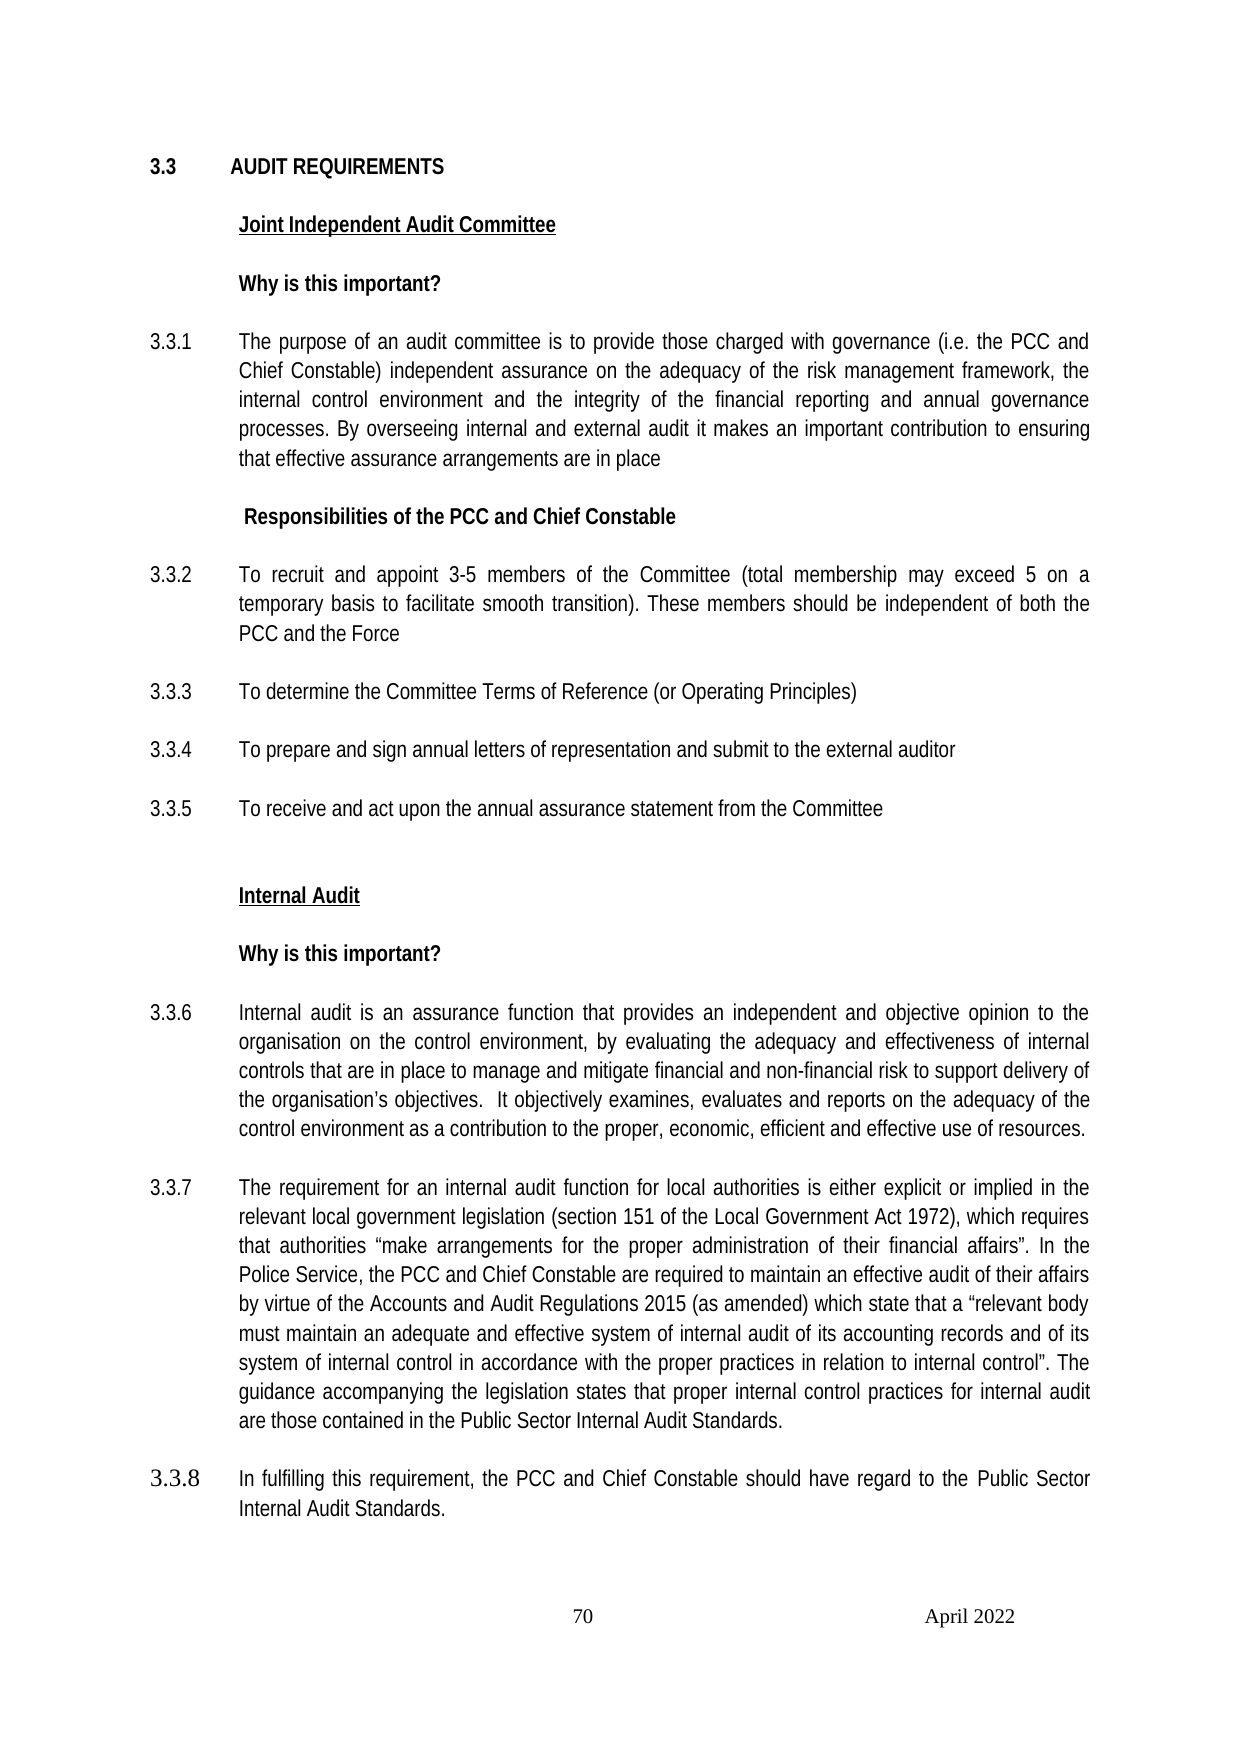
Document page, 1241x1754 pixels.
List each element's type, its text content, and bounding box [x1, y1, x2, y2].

text Internal Audit [150, 879, 1090, 908]
list To prepare and sign annual letters of representation and submit to the external auditor [150, 733, 1090, 762]
list Internal audit is an assurance function that provides an independent and objective opinion to the organisation on the control environment, by evaluating the adequacy and effectiveness of internal controls that are in place to manage and mitigate financial and non-financial risk to support delivery of the organisation’s objectives. It objectively examines, evaluates and reports on the adequacy of the control environment as a contribution to the proper, economic, efficient and effective use of resources. [150, 996, 1090, 1142]
list To receive and act upon the annual assurance statement from the Committee [150, 792, 1090, 821]
text 3.3 AUDIT REQUIREMENTS [150, 150, 1090, 179]
list To recruit and appoint 3-5 members of the Committee (total membership may exceed 5 on a temporary basis to facilitate smooth transition). These members should be independent of both the PCC and the Force [150, 558, 1090, 646]
text Responsibilities of the PCC and Chief Constable [150, 500, 1090, 529]
text Joint Independent Audit Committee [150, 208, 1090, 237]
text Why is this important? [150, 937, 1090, 967]
list The requirement for an internal audit function for local authorities is either explicit or implied in the relevant local government legislation (section 151 of the Local Government Act 1972), which requires that authorities “make arrangements for the proper administration of their financial affairs”. In the Police Service, the PCC and Chief Constable are required to maintain an effective audit of their affairs by virtue of the Accounts and Audit Regulations 2015 (as amended) which state that a “relevant body must maintain an adequate and effective system of internal audit of its accounting records and of its system of internal control in accordance with the proper practices in relation to internal control”. The guidance accompanying the legislation states that proper internal control practices for internal audit are those contained in the Public Sector Internal Audit Standards. [150, 1171, 1090, 1433]
text Why is this important? [150, 267, 1090, 296]
list To determine the Committee Terms of Reference (or Operating Principles) [150, 675, 1090, 704]
list In fulfilling this requirement, the PCC and Chief Constable should have regard to the Public Sector Internal Audit Standards. [150, 1462, 1090, 1521]
list The purpose of an audit committee is to provide those charged with governance (i.e. the PCC and Chief Constable) independent assurance on the adequacy of the risk management framework, the internal control environment and the integrity of the financial reporting and annual governance processes. By overseeing internal and external audit it makes an important contribution to ensuring that effective assurance arrangements are in place [150, 325, 1090, 471]
